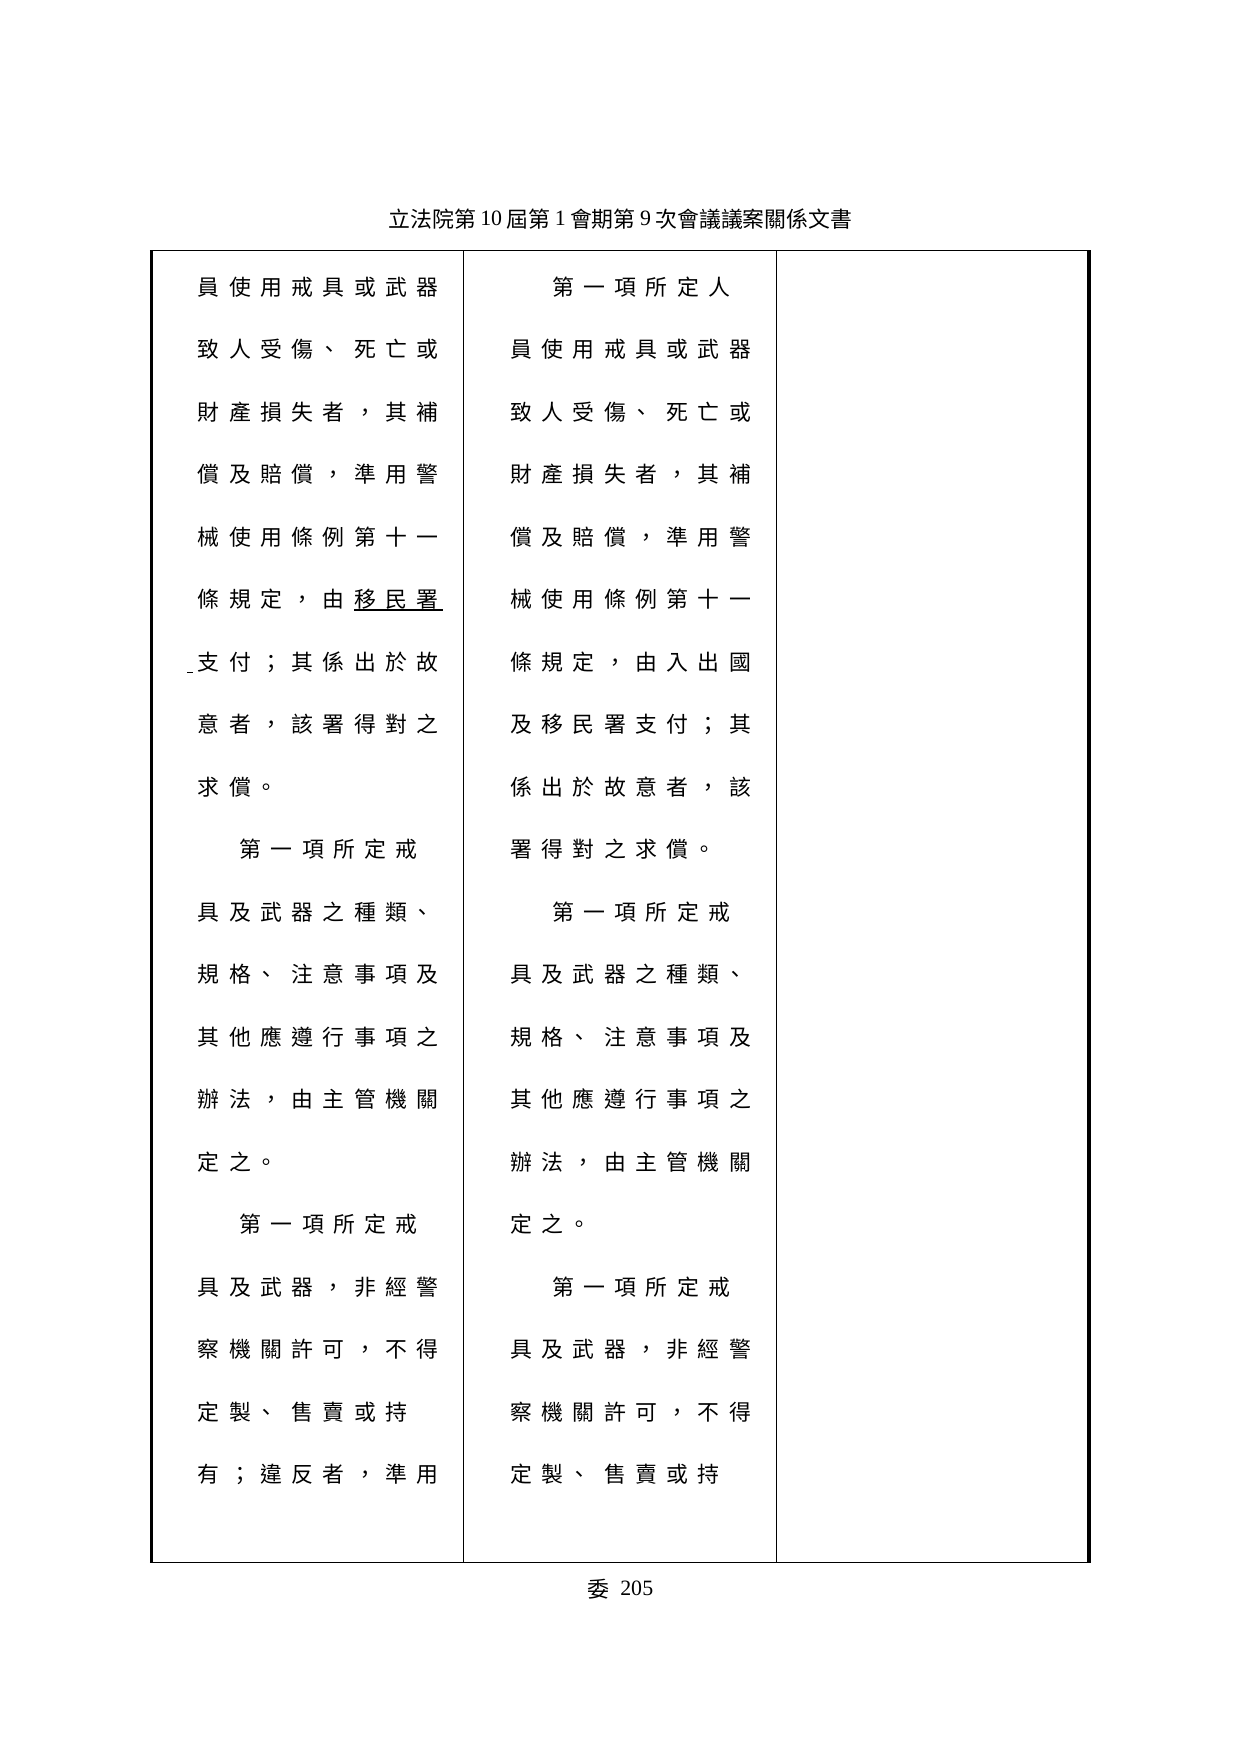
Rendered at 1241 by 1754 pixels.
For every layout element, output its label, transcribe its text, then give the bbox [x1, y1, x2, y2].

table_cell 員使用戒具或武器致人受傷、死亡或財產損失者，其補償及賠償，準用警械使用條例第十一條規定，由移民署支付；其係出於故意者，該署得對之求償。 第一項所定戒具及武器之種類、規格、注意事項及其他應遵行事項之辦法，由主管機關定之。 第一項所定戒具及武器，非經警察機關許可，不得定製、售賣或持有；違反者，準用 [153, 251, 463, 1562]
table_cell [777, 251, 1087, 1562]
table_cell 第一項所定人員使用戒具或武器致人受傷、死亡或財產損失者，其補償及賠償，準用警械使用條例第十一條規定，由入出國及移民署支付；其係出於故意者，該署得對之求償。 第一項所定戒具及武器之種類、規格、注意事項及其他應遵行事項之辦法，由主管機關定之。 第一項所定戒具及武器，非經警察機關許可，不得定製、售賣或持 [464, 251, 776, 1562]
